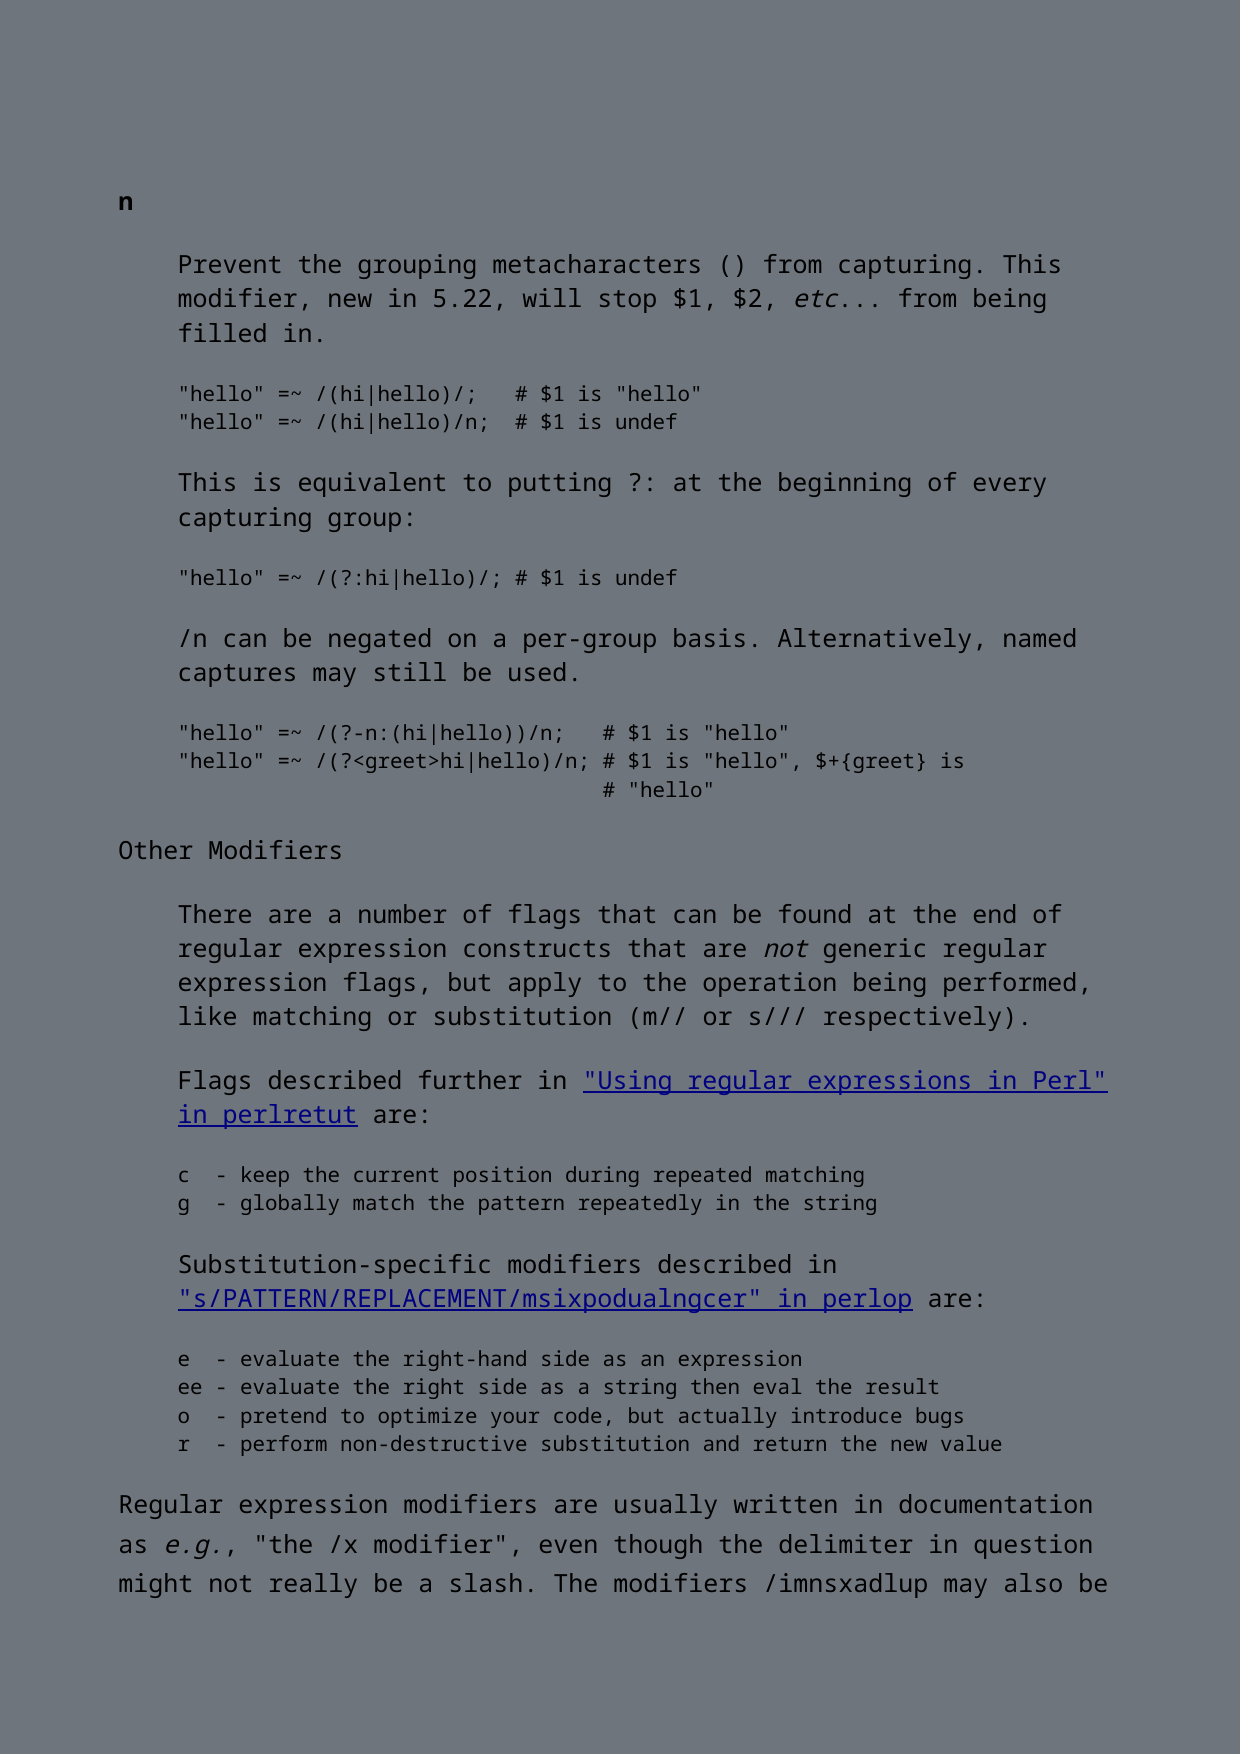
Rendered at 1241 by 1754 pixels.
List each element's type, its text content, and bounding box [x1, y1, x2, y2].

list Substitution-specific modifiers described in "s/PATTERN/REPLACEMENT/msixpodualngcer" in perlop are: [177, 1246, 1122, 1314]
list This is equivalent to putting ?: at the beginning of every capturing group: [177, 465, 1122, 533]
text "hello" =~ /(?<greet>hi|hello)/n; # $1 is "hello", $+{greet} is [177, 747, 1122, 775]
text o - pretend to optimize your code, but actually introduce bugs [177, 1401, 1122, 1429]
text "hello" =~ /(?-n:(hi|hello))/n; # $1 is "hello" [177, 718, 1122, 747]
text # "hello" [177, 775, 1122, 803]
text Regular expression modifiers are usually written in documentation as e.g., "the /x modifier", even though the delimiter in question might not really be a slash. The modifiers /imnsxadlup may also be [118, 1487, 1122, 1599]
list /n can be negated on a per-group basis. Alternatively, named captures may still be used. [177, 621, 1122, 689]
text "hello" =~ /(?:hi|hello)/; # $1 is undef [177, 563, 1122, 591]
list Prevent the grouping metacharacters () from capturing. This modifier, new in 5.22, will stop $1, $2, etc... from being filled in. [177, 247, 1122, 349]
subtitle n [118, 183, 1122, 218]
list Flags described further in "Using regular expressions in Perl" in perlretut are: [177, 1062, 1122, 1130]
text r - perform non-destructive substitution and return the new value [177, 1429, 1122, 1458]
list There are a number of flags that can be found at the end of regular expression constructs that are not generic regular expression flags, but apply to the operation being performed, like matching or substitution (m// or s/// respectively). [177, 897, 1122, 1033]
text e - evaluate the right-hand side as an expression [177, 1344, 1122, 1372]
text g - globally match the pattern repeatedly in the string [177, 1188, 1122, 1217]
text c - keep the current position during repeated matching [177, 1160, 1122, 1188]
text "hello" =~ /(hi|hello)/; # $1 is "hello" [177, 379, 1122, 407]
text ee - evaluate the right side as a string then eval the result [177, 1372, 1122, 1401]
text "hello" =~ /(hi|hello)/n; # $1 is undef [177, 407, 1122, 436]
subtitle Other Modifiers [118, 833, 1122, 867]
